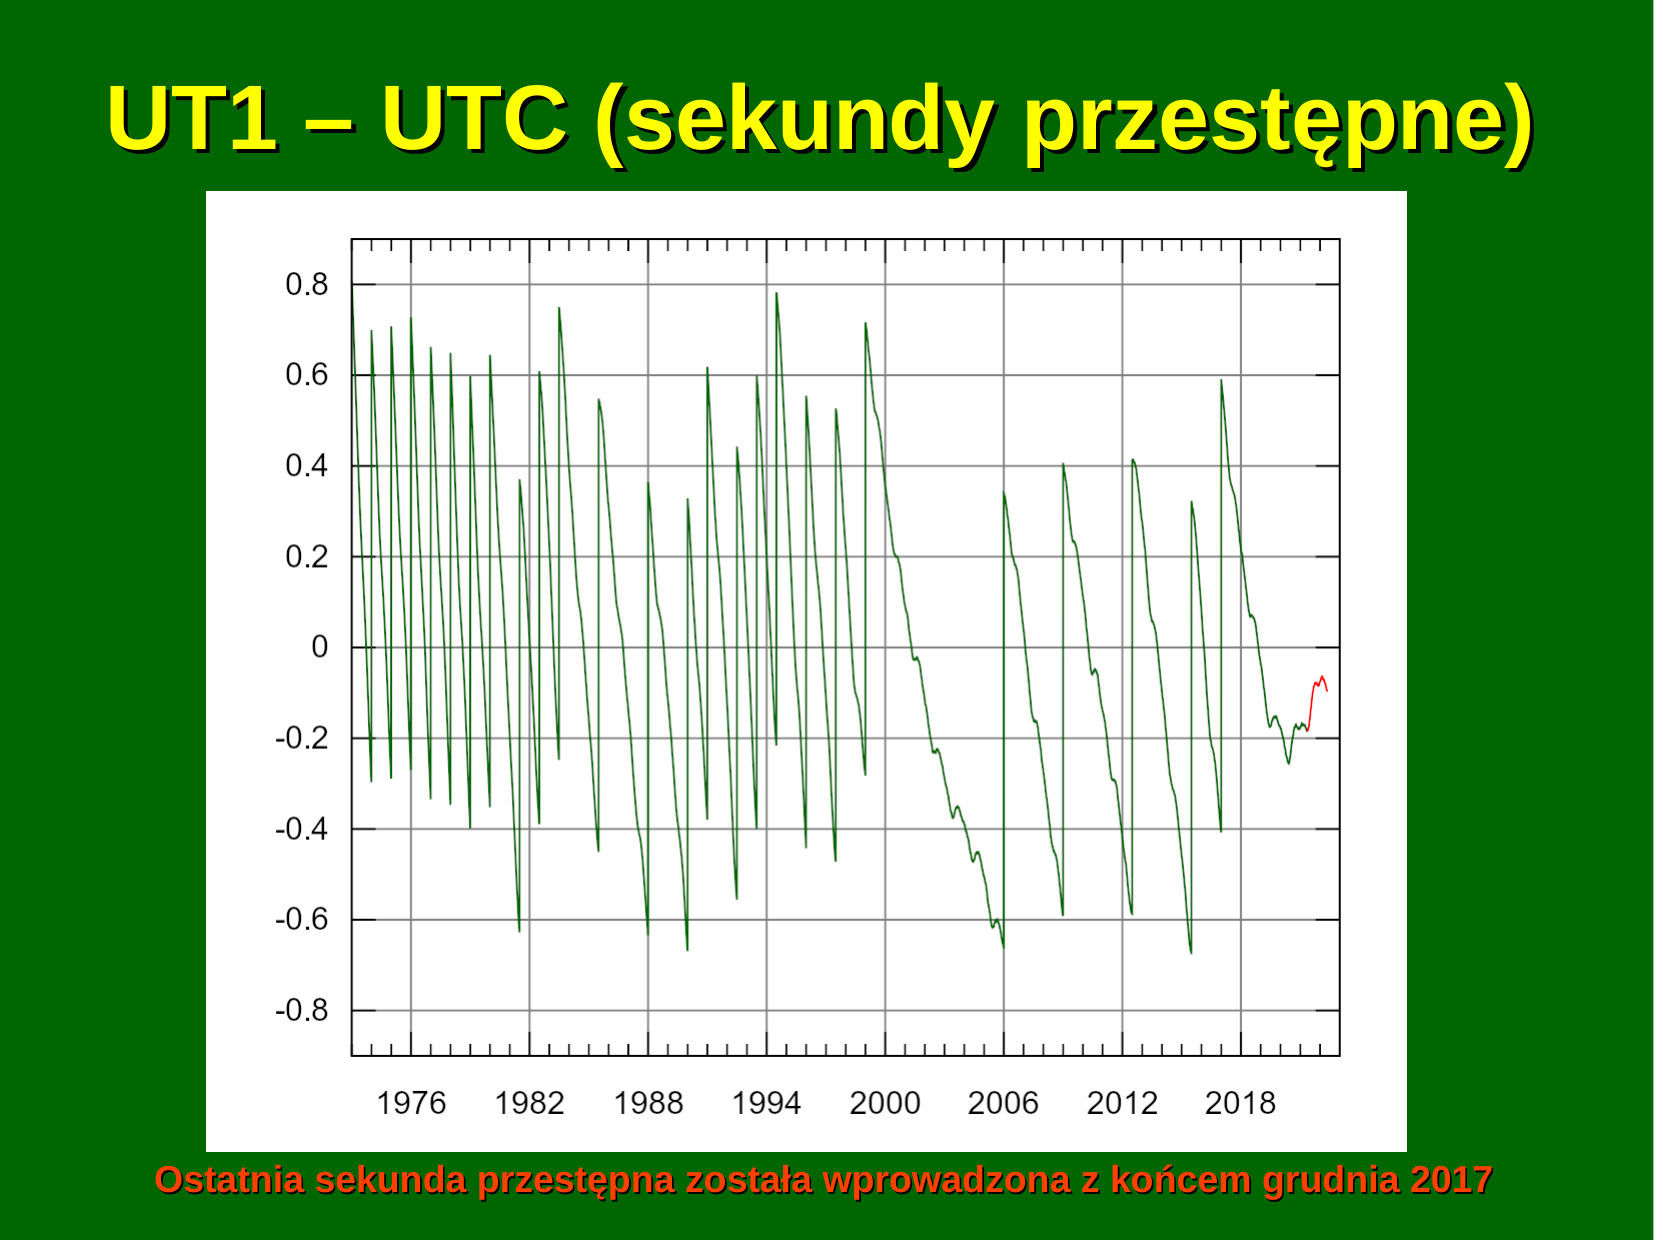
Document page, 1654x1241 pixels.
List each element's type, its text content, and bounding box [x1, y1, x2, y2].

title UT1 – UTC (sekundy przestępne) [77, 21, 1566, 215]
text_box Ostatnia sekunda przestępna została wprowadzona z końcem grudnia 2017 [139, 1151, 1520, 1209]
picture [206, 191, 1407, 1152]
